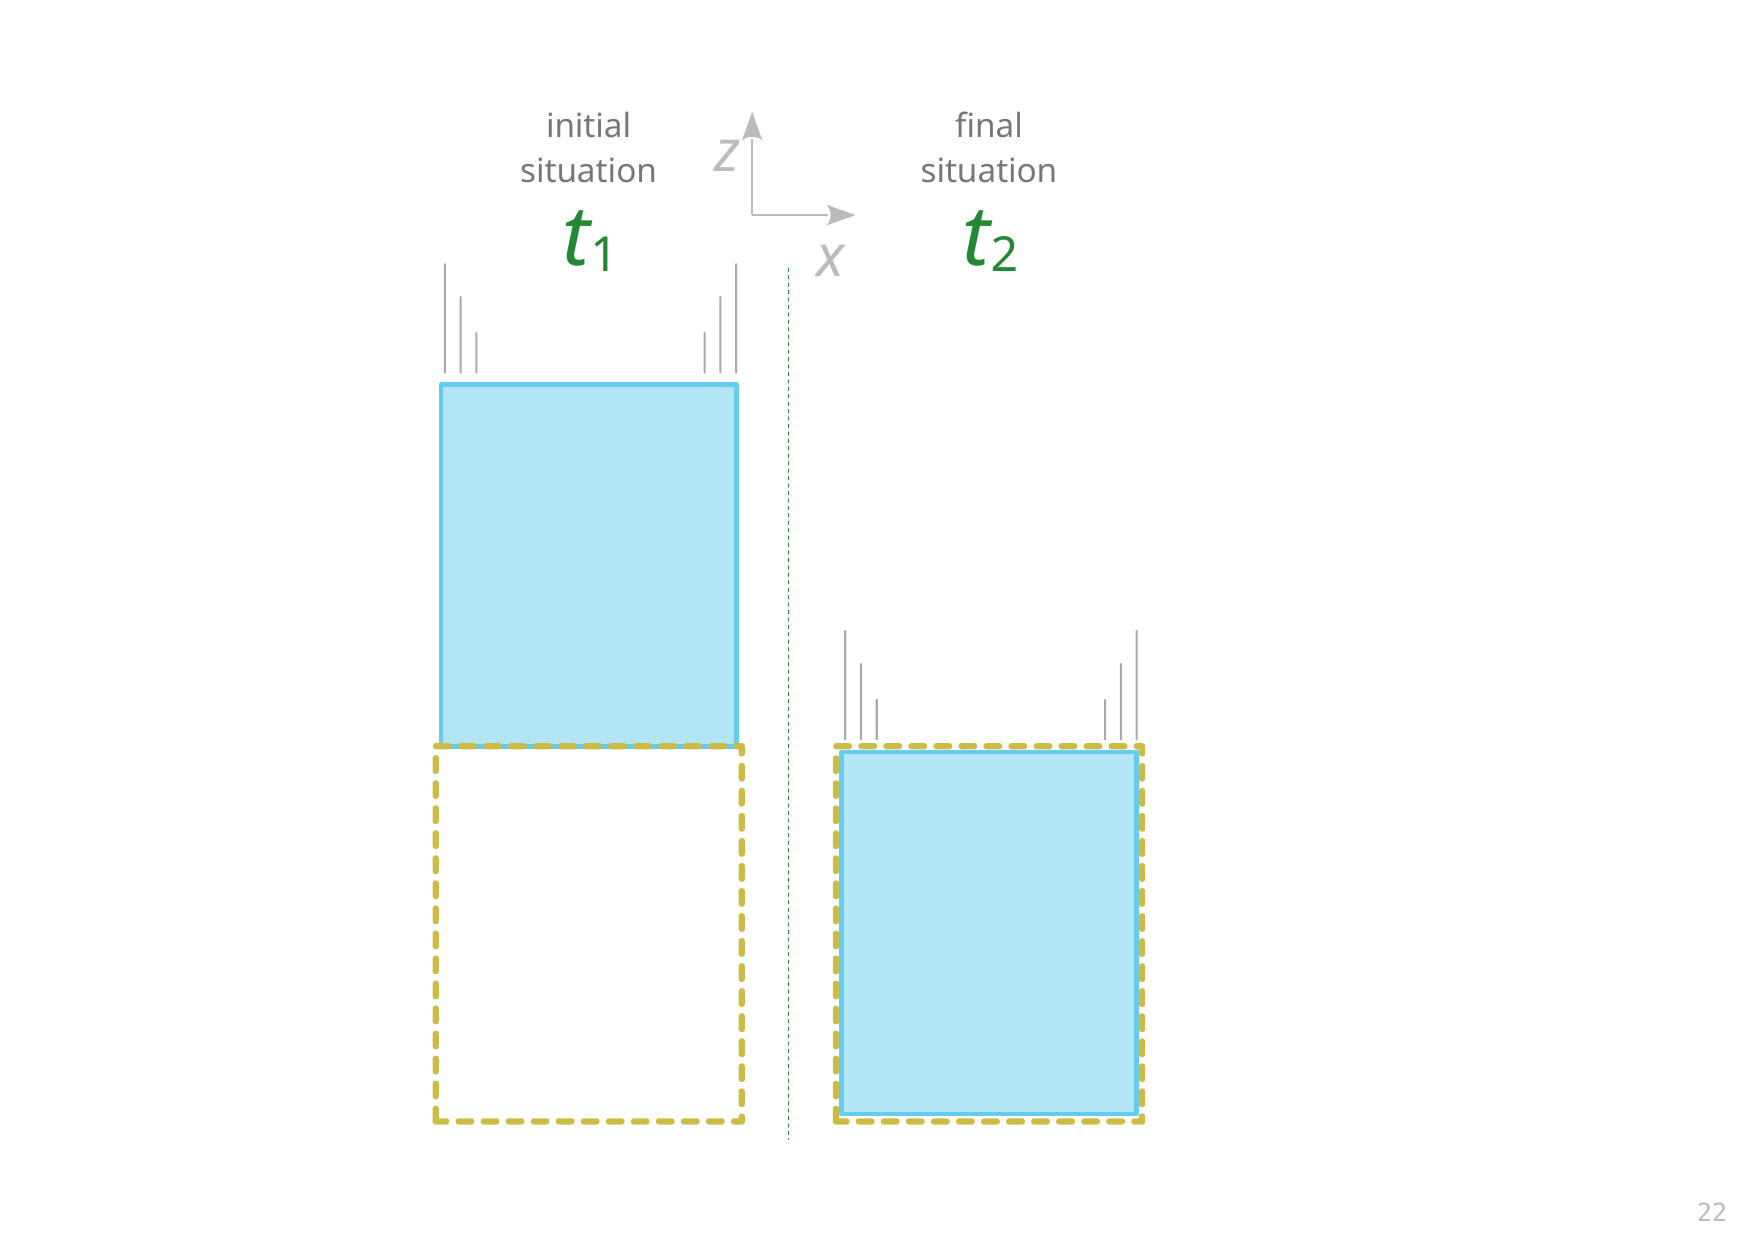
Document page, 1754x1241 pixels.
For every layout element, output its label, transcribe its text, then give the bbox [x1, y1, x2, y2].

text_box [832, 830, 840, 850]
text_box [1138, 1038, 1146, 1058]
text_box [432, 780, 439, 800]
text_box z [699, 102, 755, 176]
text_box [432, 880, 439, 900]
text_box [1031, 1118, 1050, 1125]
text_box [738, 913, 745, 932]
text_box x [802, 206, 862, 281]
text_box [1133, 743, 1146, 757]
text_box [480, 1118, 500, 1125]
text_box [1081, 1118, 1101, 1125]
text_box [432, 1055, 439, 1075]
text_box [832, 755, 840, 775]
text_box t2 [948, 176, 1030, 267]
text_box [738, 762, 745, 782]
text_box [738, 938, 745, 957]
text_box [1138, 938, 1146, 957]
text_box [1138, 1063, 1146, 1083]
text_box [880, 1118, 900, 1125]
text_box [1138, 888, 1146, 907]
text_box [432, 930, 439, 950]
text_box [655, 1118, 675, 1125]
text_box [432, 855, 439, 875]
text_box [1138, 863, 1146, 882]
text_box [432, 384, 745, 757]
text_box [841, 752, 1137, 1115]
text_box [738, 1088, 745, 1108]
text_box [1138, 1088, 1146, 1108]
text_box [505, 1118, 525, 1125]
text_box [738, 988, 745, 1008]
text_box [605, 1118, 625, 1125]
text_box [1138, 812, 1146, 832]
text_box [1131, 1113, 1146, 1125]
text_box [432, 955, 439, 975]
text_box [905, 1118, 925, 1125]
text_box [1138, 988, 1146, 1008]
text_box [1138, 837, 1146, 857]
text_box [738, 963, 745, 982]
text_box [580, 1118, 600, 1125]
text_box [1138, 762, 1146, 782]
text_box [858, 743, 878, 750]
text_box [981, 1118, 1000, 1125]
text_box [883, 743, 903, 750]
text_box final situation [909, 94, 1069, 176]
text_box [832, 955, 840, 975]
text_box [832, 1055, 840, 1075]
text_box [1083, 743, 1103, 750]
text_box [455, 1118, 475, 1125]
text_box [738, 837, 745, 857]
text_box [738, 1038, 745, 1058]
text_box [832, 930, 840, 950]
text_box [908, 743, 928, 750]
text_box [832, 1030, 840, 1050]
text_box [1006, 1118, 1025, 1125]
text_box [930, 1118, 950, 1125]
text_box [832, 805, 840, 825]
text_box [1108, 743, 1128, 750]
text_box [738, 1063, 745, 1083]
text_box [432, 1105, 450, 1125]
text_box [705, 1118, 725, 1125]
text_box [832, 880, 840, 900]
text_box [832, 855, 840, 875]
text_box [958, 743, 978, 750]
text_box [832, 1005, 840, 1025]
text_box [432, 830, 439, 850]
text_box [1058, 743, 1078, 750]
text_box [832, 1080, 840, 1100]
text_box [738, 862, 745, 882]
text_box [1138, 963, 1146, 983]
text_box [738, 787, 745, 807]
text_box [738, 1013, 745, 1033]
text_box [933, 743, 953, 750]
text_box [855, 1118, 875, 1125]
text_box [1106, 1118, 1126, 1125]
text_box [1138, 1013, 1146, 1033]
text_box [432, 905, 439, 925]
text_box [738, 812, 745, 832]
text_box [1138, 913, 1146, 932]
text_box [730, 1113, 745, 1125]
text_box [432, 1030, 439, 1050]
text_box [833, 743, 853, 750]
text_box [738, 888, 745, 907]
text_box t1 [547, 176, 630, 267]
text_box [432, 1080, 439, 1100]
text_box [1033, 743, 1053, 750]
text_box [1008, 743, 1028, 750]
text_box [555, 1118, 575, 1125]
text_box [432, 980, 439, 1000]
text_box [832, 980, 840, 1000]
text_box [983, 743, 1003, 750]
text_box [530, 1118, 550, 1125]
text_box [832, 905, 840, 925]
text_box [680, 1118, 700, 1125]
text_box [630, 1118, 650, 1125]
text_box [832, 780, 840, 800]
text_box [955, 1118, 975, 1125]
text_box [432, 805, 439, 825]
text_box [1056, 1118, 1075, 1125]
text_box [432, 755, 439, 774]
text_box initial situation [509, 94, 669, 176]
text_box [832, 1105, 850, 1125]
text_box [1138, 787, 1146, 807]
text_box [432, 1005, 439, 1025]
